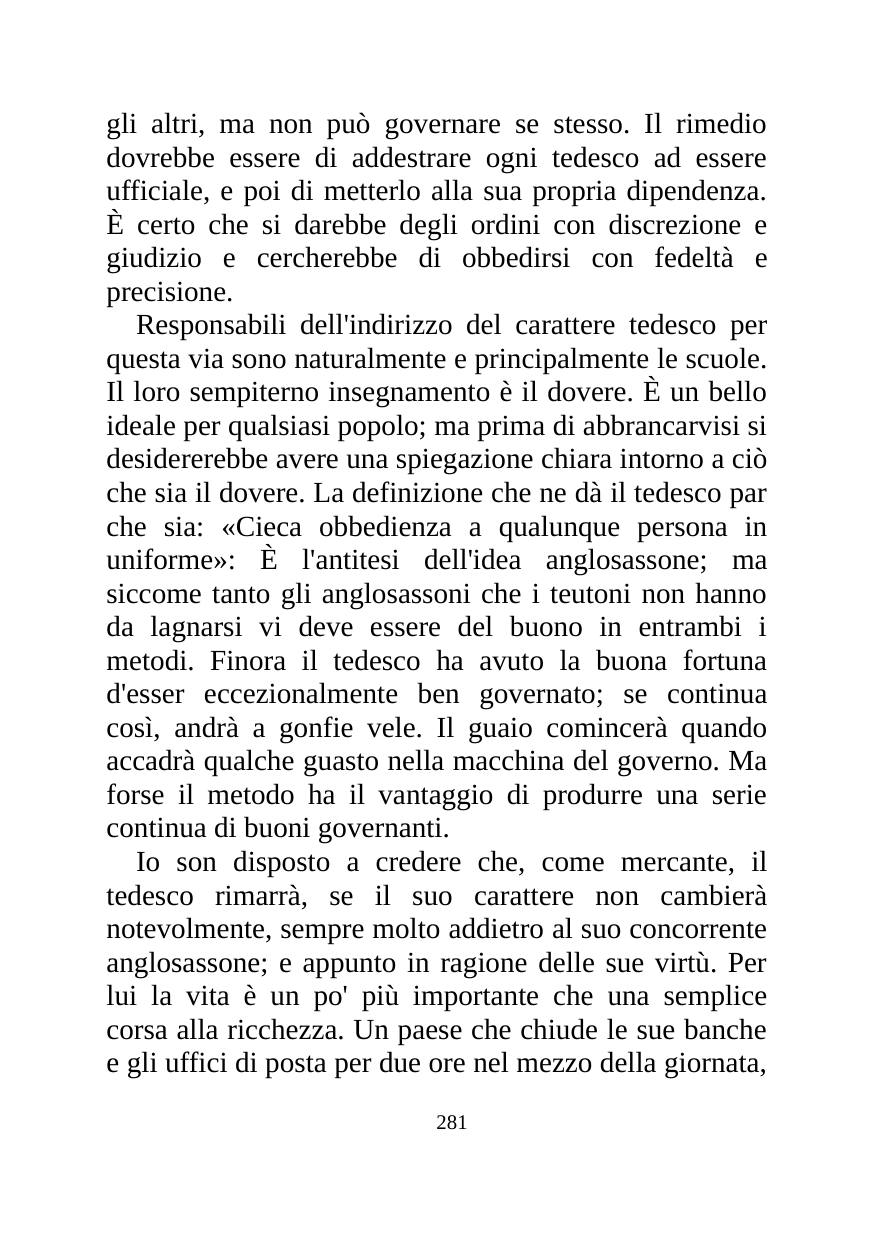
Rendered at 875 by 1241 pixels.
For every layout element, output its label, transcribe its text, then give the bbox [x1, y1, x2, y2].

text Responsabili dell'indirizzo del carattere tedesco per questa via sono naturalmente e principalmente le scuole. Il loro sempiterno insegnamento è il dovere. È un bello ideale per qualsiasi popolo; ma prima di abbrancarvisi si desidererebbe avere una spiegazione chiara intorno a ciò che sia il dovere. La definizione che ne dà il tedesco par che sia: «Cieca obbedienza a qualunque persona in uniforme»: È l'antitesi dell'idea anglosassone; ma siccome tanto gli anglosassoni che i teutoni non hanno da lagnarsi vi deve essere del buono in entrambi i metodi. Finora il tedesco ha avuto la buona fortuna d'esser eccezionalmente ben governato; se continua così, andrà a gonfie vele. Il guaio comincerà quando accadrà qualche guasto nella macchina del governo. Ma forse il metodo ha il vantaggio di produrre una serie continua di buoni governanti. [106, 307, 768, 844]
text Io son disposto a credere che, come mercante, il tedesco rimarrà, se il suo carattere non cambierà notevolmente, sempre molto addietro al suo concorrente anglosassone; e appunto in ragione delle sue virtù. Per lui la vita è un po' più importante che una semplice corsa alla ricchezza. Un paese che chiude le sue banche e gli uffici di posta per due ore nel mezzo della giornata, [106, 844, 768, 1079]
text gli altri, ma non può governare se stesso. Il rimedio dovrebbe essere di addestrare ogni tedesco ad essere ufficiale, e poi di metterlo alla sua propria dipendenza. È certo che si darebbe degli ordini con discrezione e giudizio e cercherebbe di obbedirsi con fedeltà e precisione. [106, 106, 768, 307]
